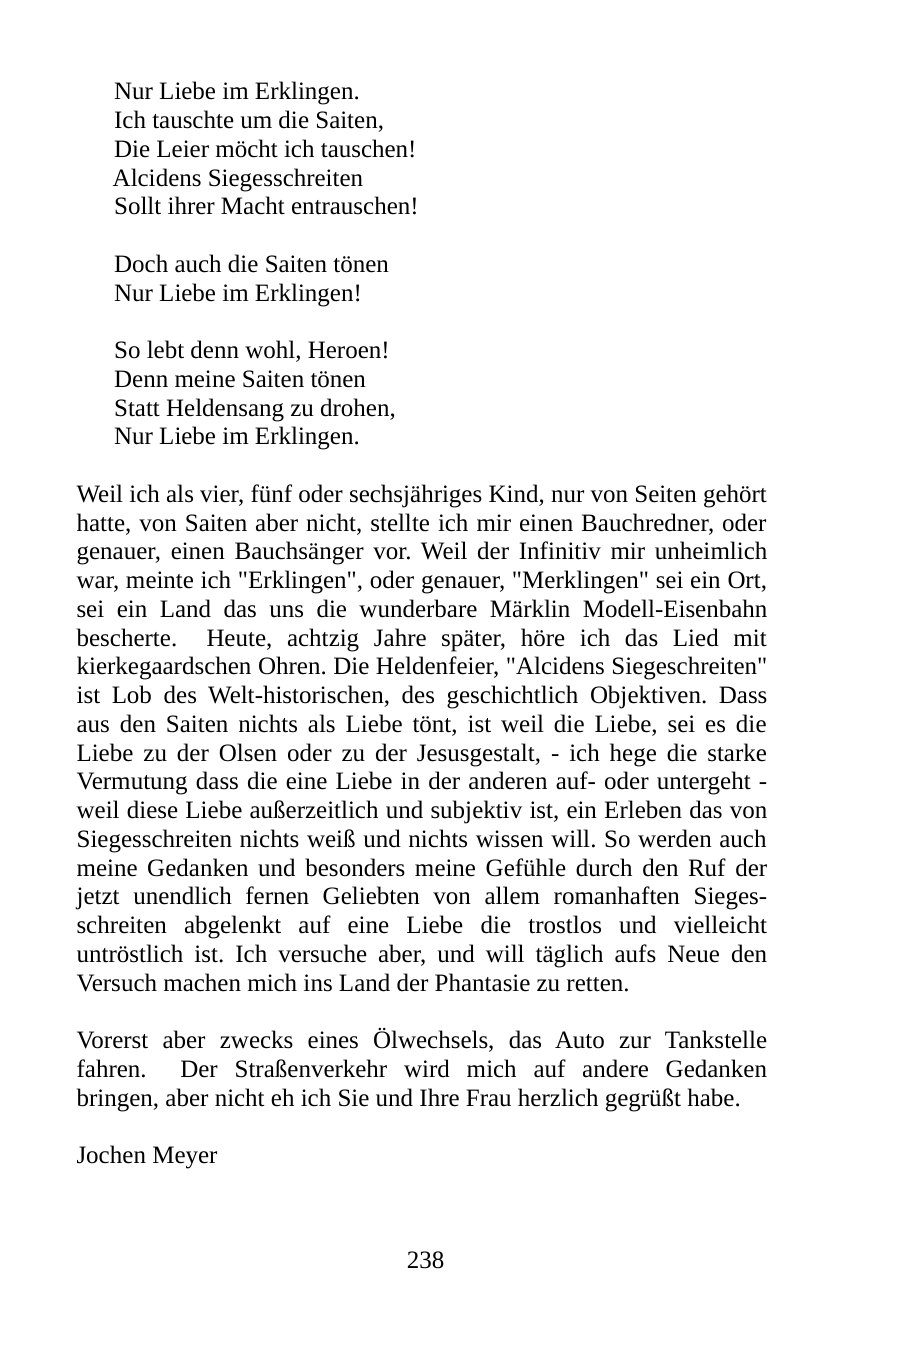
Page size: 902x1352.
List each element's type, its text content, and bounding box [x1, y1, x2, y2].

text Alcidens Siegesschreiten [76, 163, 768, 191]
text Jochen Meyer [76, 1140, 768, 1169]
text Vorerst aber zwecks eines Ölwechsels, das Auto zur Tankstelle fahren. Der Straßenverkehr wird mich auf andere Gedanken bringen, aber nicht eh ich Sie und Ihre Frau herzlich gegrüßt habe. [76, 1025, 768, 1111]
text Ich tauschte um die Saiten, [76, 105, 768, 134]
text Denn meine Saiten tönen [76, 364, 768, 393]
text Sollt ihrer Macht entrauschen! [76, 191, 768, 220]
text Nur Liebe im Erklingen. [76, 421, 768, 450]
text Statt Heldensang zu drohen, [76, 393, 768, 421]
text Nur Liebe im Erklingen. [76, 76, 768, 105]
text Die Leier möcht ich tauschen! [76, 134, 768, 163]
text Doch auch die Saiten tönen [76, 249, 768, 278]
text Weil ich als vier, fünf oder sechsjähriges Kind, nur von Seiten gehört hatte, von Saiten aber nicht, stellte ich mir einen Bauchredner, oder genauer, einen Bauchsänger vor. Weil der Infinitiv mir unheimlich war, meinte ich "Erklingen", oder genauer, "Merklingen" sei ein Ort, sei ein Land das uns die wunderbare Märklin Modell-Eisenbahn bescherte. Heute, achtzig Jahre später, höre ich das Lied mit kierkegaardschen Ohren. Die Heldenfeier, "Alcidens Siegeschreiten" ist Lob des Welt-historischen, des geschichtlich Objektiven. Dass aus den Saiten nichts als Liebe tönt, ist weil die Liebe, sei es die Liebe zu der Olsen oder zu der Jesusgestalt, - ich hege die starke Vermutung dass die eine Liebe in der anderen auf- oder untergeht - weil diese Liebe außerzeitlich und subjektiv ist, ein Erleben das von Siegesschreiten nichts weiß und nichts wissen will. So werden auch meine Gedanken und besonders meine Gefühle durch den Ruf der jetzt unendlich fernen Geliebten von allem romanhaften Sieges-schreiten abgelenkt auf eine Liebe die trostlos und vielleicht untröstlich ist. Ich versuche aber, und will täglich aufs Neue den Versuch machen mich ins Land der Phantasie zu retten. [76, 479, 768, 996]
text So lebt denn wohl, Heroen! [76, 335, 768, 364]
text Nur Liebe im Erklingen! [76, 278, 768, 306]
